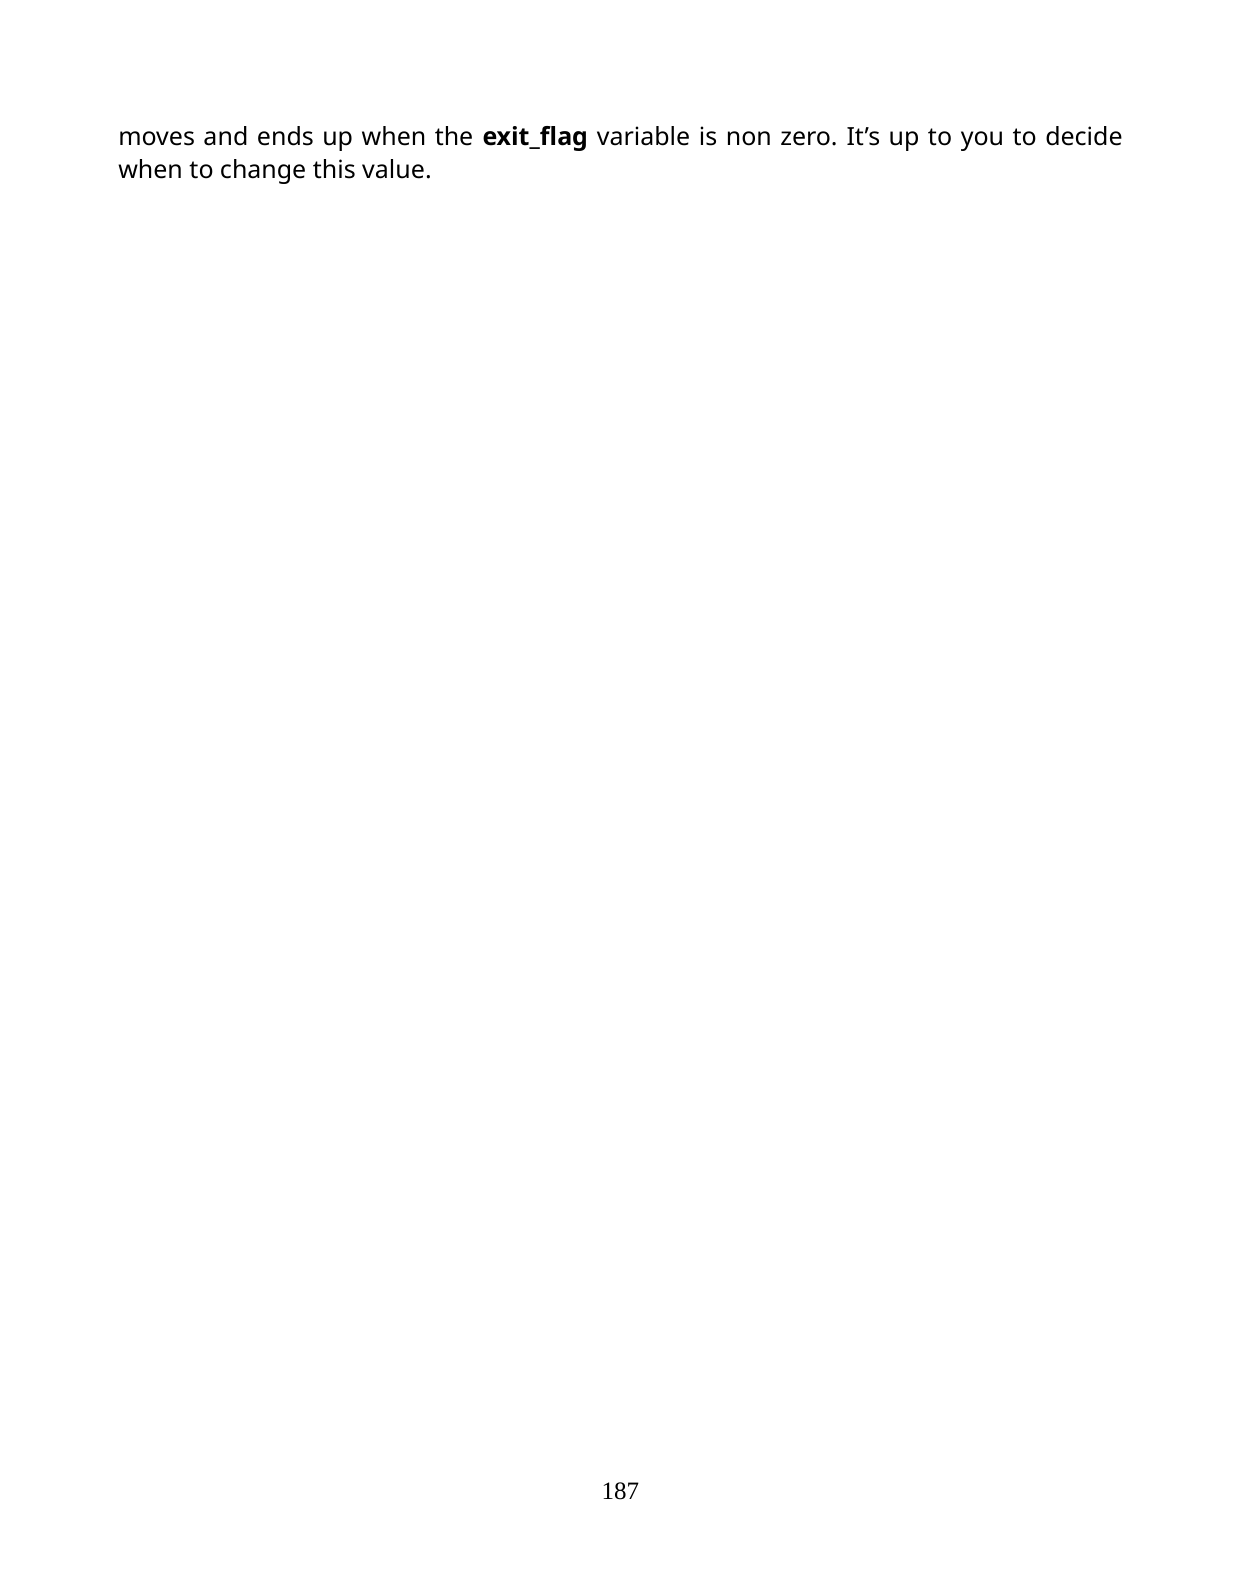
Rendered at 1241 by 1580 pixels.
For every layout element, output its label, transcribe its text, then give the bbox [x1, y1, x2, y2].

text moves and ends up when the exit_flag variable is non zero. It’s up to you to decide when to change this value. [118, 118, 1123, 186]
